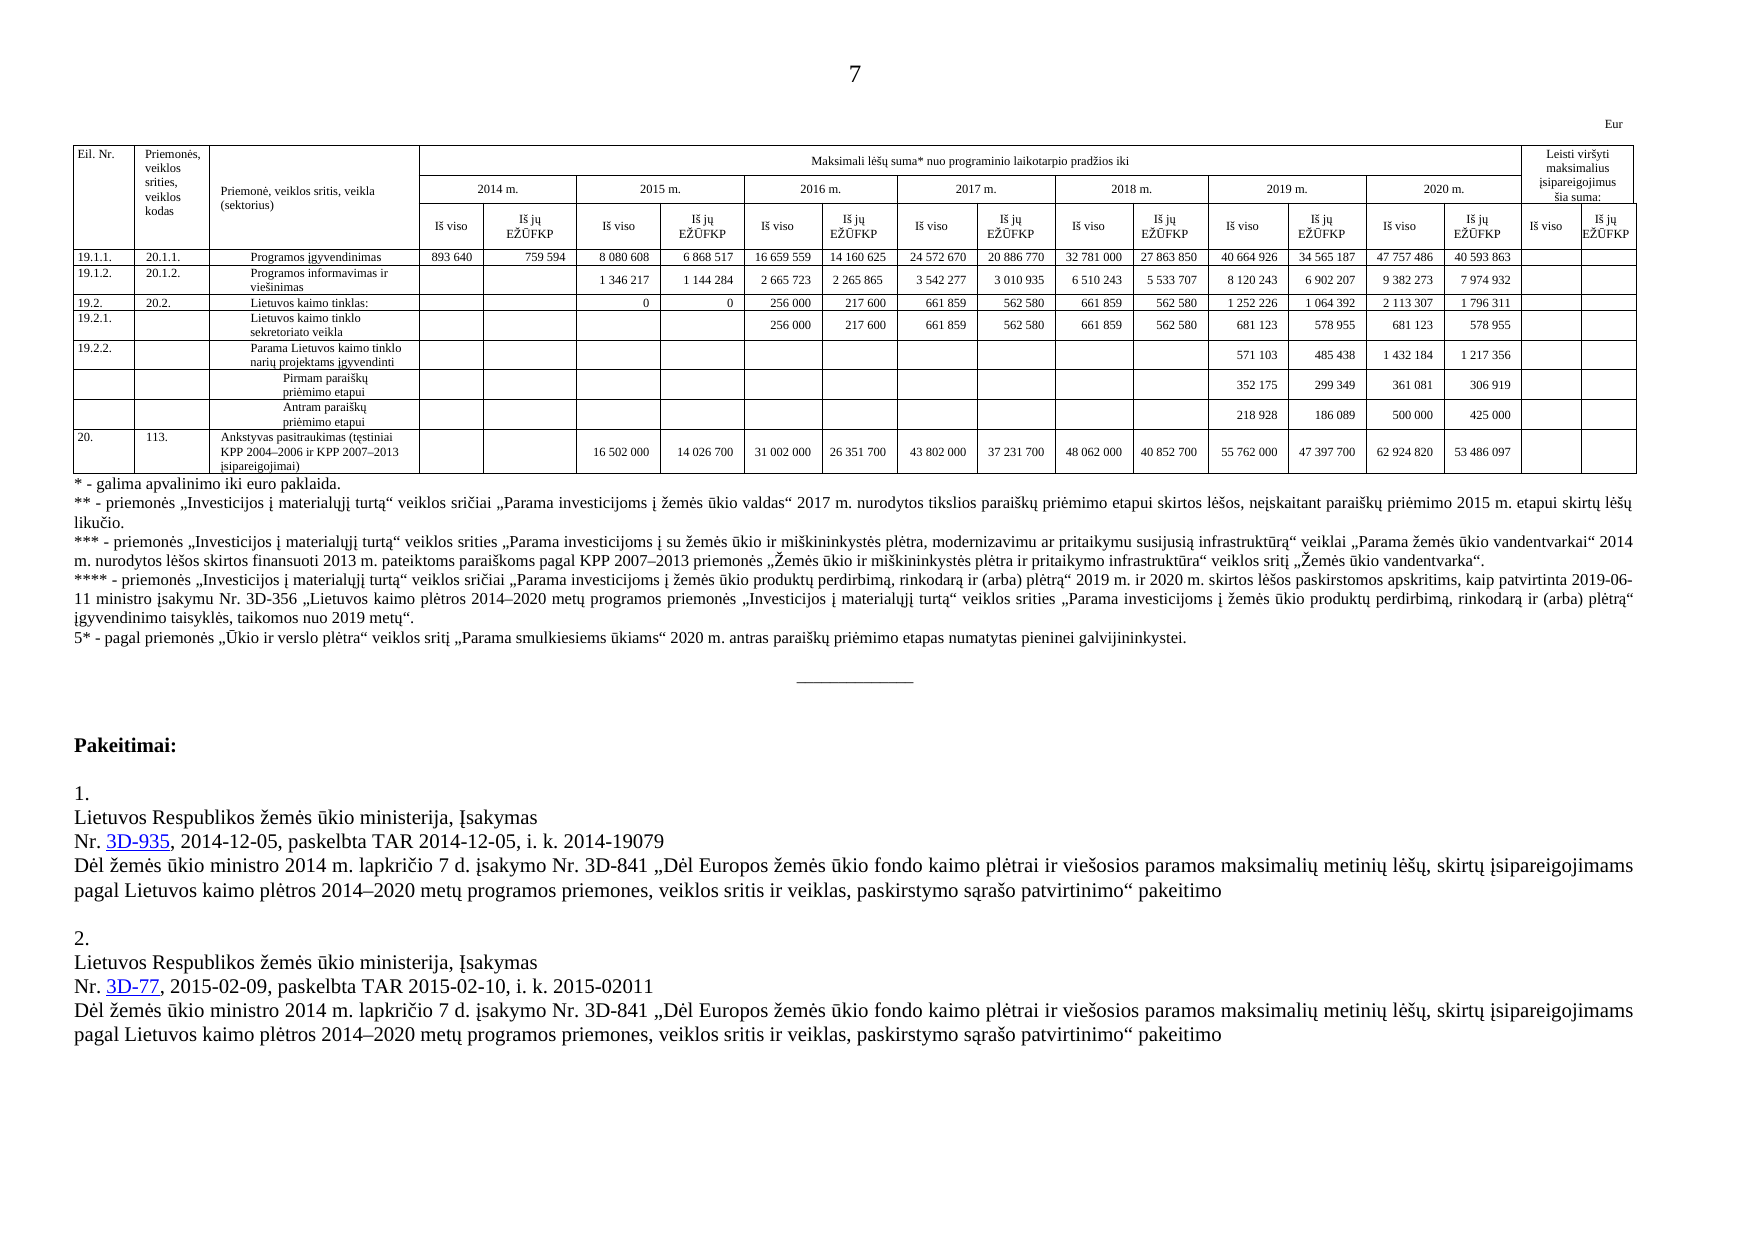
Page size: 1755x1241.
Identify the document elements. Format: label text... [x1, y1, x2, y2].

table_cell 47 757 486 [1367, 250, 1444, 264]
table_cell [74, 400, 134, 429]
table_cell Maksimali lėšų suma* nuo programinio laikotarpio pradžios iki [420, 146, 1521, 175]
table_header [1208, 117, 1288, 145]
table_cell [1522, 341, 1581, 369]
table_cell 1 796 311 [1445, 295, 1521, 310]
text ** - priemonės „Investicijos į materialųjį turtą“ veiklos sričiai „Parama investicijoms į žemės ūkio valdas“ 2017 m. nurodytos tikslios paraiškų priėmimo etapui skirtos lėšos, neįskaitant paraiškų priėmimo 2015 m. etapui skirtų lėšų likučio. [74, 493, 1636, 532]
table_cell 47 397 700 [1289, 430, 1366, 473]
table_cell [1582, 250, 1636, 264]
table_cell [577, 311, 660, 339]
table_cell [898, 341, 977, 369]
table_cell [661, 370, 744, 399]
table_cell 578 955 [1289, 311, 1366, 339]
table_cell [1582, 430, 1636, 473]
table_cell Parama Lietuvos kaimo tinklo narių projektams įgyvendinti [210, 341, 419, 369]
table_header [1289, 117, 1366, 145]
table_cell [978, 341, 1055, 369]
table_cell 43 802 000 [898, 430, 977, 473]
table_cell 2 113 307 [1367, 295, 1444, 310]
table_cell 0 [661, 295, 744, 310]
table_cell 26 351 700 [823, 430, 897, 473]
table_cell [1056, 400, 1133, 429]
table_cell 218 928 [1209, 400, 1288, 429]
table_cell [1522, 400, 1581, 429]
table_cell Lietuvos kaimo tinklo sekretoriato veikla [210, 311, 419, 339]
table_cell [661, 341, 744, 369]
table_cell 3 010 935 [978, 266, 1055, 294]
table_cell 16 502 000 [577, 430, 660, 473]
table_cell 681 123 [1367, 311, 1444, 339]
table_header [744, 117, 822, 145]
table_cell 14 026 700 [661, 430, 744, 473]
table_cell Programos įgyvendinimas [210, 250, 419, 264]
table_cell Ankstyvas pasitraukimas (tęstiniai KPP 2004–2006 ir KPP 2007–2013 įsipareigojimai) [210, 430, 419, 473]
table_cell [484, 430, 576, 473]
table_cell [898, 400, 977, 429]
table_cell [745, 370, 822, 399]
text 5* - pagal priemonės „Ūkio ir verslo plėtra“ veiklos sritį „Parama smulkiesiems ūkiams“ 2020 m. antras paraiškų priėmimo etapas numatytas pieninei galvijininkystei. [74, 627, 1636, 647]
table_cell 661 859 [898, 311, 977, 339]
table_cell 1 432 184 [1367, 341, 1444, 369]
table_header [822, 117, 897, 145]
table_cell 19.2.1. [74, 311, 134, 339]
table_cell [577, 341, 660, 369]
table_cell [420, 341, 483, 369]
text **** - priemonės „Investicijos į materialųjį turtą“ veiklos sričiai „Parama investicijoms į žemės ūkio produktų perdirbimą, rinkodarą ir (arba) plėtrą“ 2019 m. ir 2020 m. skirtos lėšos paskirstomos apskritims, kaip patvirtinta 2019-06-11 ministro įsakymu Nr. 3D-356 „Lietuvos kaimo plėtros 2014–2020 metų programos priemonės „Investicijos į materialųjį turtą“ veiklos srities „Parama investicijoms į žemės ūkio produktų perdirbimą, rinkodarą ir (arba) plėtrą“ įgyvendinimo taisyklės, taikomos nuo 2019 metų“. [74, 570, 1636, 627]
table_cell 0 [577, 295, 660, 310]
table_cell 361 081 [1367, 370, 1444, 399]
table_cell [1522, 266, 1581, 294]
table_cell 1 346 217 [577, 266, 660, 294]
table_cell 9 382 273 [1367, 266, 1444, 294]
table_cell [823, 400, 897, 429]
table_cell [484, 266, 576, 294]
table_cell 661 859 [898, 295, 977, 310]
table_header [1522, 117, 1579, 145]
table_header [1055, 117, 1133, 145]
table_cell 661 859 [1056, 311, 1133, 339]
table_cell 55 762 000 [1209, 430, 1288, 473]
table_cell 578 955 [1445, 311, 1521, 339]
table_cell 16 659 559 [745, 250, 822, 264]
table_cell [1522, 295, 1581, 310]
table_cell 186 089 [1289, 400, 1366, 429]
table_cell [1582, 341, 1636, 369]
table_cell 14 160 625 [823, 250, 897, 264]
table_cell 500 000 [1367, 400, 1444, 429]
table_cell [135, 370, 209, 399]
table_cell [1134, 400, 1208, 429]
table_header [135, 117, 209, 145]
table_header [897, 117, 977, 145]
table_cell [135, 341, 209, 369]
table_cell 485 438 [1289, 341, 1366, 369]
table_header [1444, 117, 1522, 145]
table_cell 2017 m. [898, 176, 1055, 203]
table_cell 2016 m. [745, 176, 897, 203]
table_cell [1582, 370, 1636, 399]
table_cell [1522, 430, 1581, 473]
text Pakeitimai: [74, 733, 1636, 757]
table_cell [420, 370, 483, 399]
table_cell 759 594 [484, 250, 576, 264]
text 1. [74, 781, 1636, 805]
table_cell Iš jų EŽŪFKP [978, 204, 1055, 249]
table_cell [420, 266, 483, 294]
table_cell [1582, 266, 1636, 294]
table_cell 40 593 863 [1445, 250, 1521, 264]
table_cell 6 902 207 [1289, 266, 1366, 294]
table_cell 32 781 000 [1056, 250, 1133, 264]
table_cell 2018 m. [1056, 176, 1208, 203]
table_cell 2 265 865 [823, 266, 897, 294]
table_cell 217 600 [823, 295, 897, 310]
table_cell 681 123 [1209, 311, 1288, 339]
table_cell 562 580 [978, 311, 1055, 339]
table_cell Eil. Nr. [74, 146, 134, 249]
table_cell 661 859 [1056, 295, 1133, 310]
table_cell 37 231 700 [978, 430, 1055, 473]
table_cell 217 600 [823, 311, 897, 339]
table_cell 299 349 [1289, 370, 1366, 399]
table_cell 256 000 [745, 295, 822, 310]
table_cell 20.1.1. [135, 250, 209, 264]
text *** - priemonės „Investicijos į materialųjį turtą“ veiklos srities „Parama investicijoms į su žemės ūkio ir miškininkystės plėtra, modernizavimu ar pritaikymu susijusią infrastruktūrą“ veiklai „Parama žemės ūkio vandentvarkai“ 2014 m. nurodytos lėšos skirtos finansuoti 2013 m. pateiktoms paraiškoms pagal KPP 2007–2013 priemonės „Žemės ūkio ir miškininkystės plėtra ir pritaikymo infrastruktūra“ veiklos sritį „Žemės ūkio vandentvarka“. [74, 532, 1636, 570]
table_cell [978, 370, 1055, 399]
table_cell [1134, 370, 1208, 399]
table_cell Iš jų EŽŪFKP [1445, 204, 1521, 249]
table_cell 562 580 [978, 295, 1055, 310]
text Lietuvos Respublikos žemės ūkio ministerija, Įsakymas [74, 805, 1636, 829]
table_cell 6 868 517 [661, 250, 744, 264]
table_cell [1522, 370, 1581, 399]
table_cell 1 252 226 [1209, 295, 1288, 310]
table_cell [420, 400, 483, 429]
table_cell 24 572 670 [898, 250, 977, 264]
table_cell [1056, 370, 1133, 399]
table_cell 893 640 [420, 250, 483, 264]
table_cell 571 103 [1209, 341, 1288, 369]
table_cell Lietuvos kaimo tinklas: [210, 295, 419, 310]
table_header Eur [1579, 117, 1634, 145]
table_header [419, 117, 744, 145]
table_cell [420, 295, 483, 310]
table_cell [420, 430, 483, 473]
table_cell [1522, 250, 1581, 264]
table_header [209, 117, 419, 145]
table_cell [978, 400, 1055, 429]
text Nr. 3D-77, 2015-02-09, paskelbta TAR 2015-02-10, i. k. 2015-02011 [74, 974, 1636, 998]
table_cell [1582, 295, 1636, 310]
table_cell 306 919 [1445, 370, 1521, 399]
table_cell Iš viso [1056, 204, 1133, 249]
text 2. [74, 926, 1636, 950]
table_cell 113. [135, 430, 209, 473]
table_cell 19.2. [74, 295, 134, 310]
table_cell 425 000 [1445, 400, 1521, 429]
table_cell [745, 400, 822, 429]
table_cell Iš jų EŽŪFKP [823, 204, 897, 249]
table_cell Iš jų EŽŪFKP [484, 204, 576, 249]
table_cell 352 175 [1209, 370, 1288, 399]
table_cell 20. [74, 430, 134, 473]
table_cell [661, 400, 744, 429]
table_cell Iš jų EŽŪFKP [1289, 204, 1366, 249]
table_cell 2020 m. [1367, 176, 1521, 203]
table_cell 8 080 608 [577, 250, 660, 264]
table_cell 1 064 392 [1289, 295, 1366, 310]
table_cell 31 002 000 [745, 430, 822, 473]
table_cell Iš viso [1367, 204, 1444, 249]
table_cell 20.1.2. [135, 266, 209, 294]
table_cell Iš jų EŽŪFKP [1582, 204, 1636, 249]
table_cell Leisti viršyti maksimalius įsipareigojimus šia suma: [1522, 146, 1633, 203]
table_cell 2019 m. [1209, 176, 1366, 203]
table_cell [823, 370, 897, 399]
table_cell 40 852 700 [1134, 430, 1208, 473]
table_cell 3 542 277 [898, 266, 977, 294]
table_cell [898, 370, 977, 399]
text Dėl žemės ūkio ministro 2014 m. lapkričio 7 d. įsakymo Nr. 3D-841 „Dėl Europos žemės ūkio fondo kaimo plėtrai ir viešosios paramos maksimalių metinių lėšų, skirtų įsipareigojimams pagal Lietuvos kaimo plėtros 2014–2020 metų programos priemones, veiklos sritis ir veiklas, paskirstymo sąrašo patvirtinimo“ pakeitimo [74, 998, 1636, 1046]
table_header [1133, 117, 1208, 145]
table_cell [420, 311, 483, 339]
table_cell Priemonė, veiklos sritis, veikla (sektorius) [210, 146, 419, 249]
table_cell 40 664 926 [1209, 250, 1288, 264]
table_cell [661, 311, 744, 339]
table_cell Iš viso [1209, 204, 1288, 249]
table_cell [1056, 341, 1133, 369]
text Lietuvos Respublikos žemės ūkio ministerija, Įsakymas [74, 950, 1636, 974]
table_cell 19.2.2. [74, 341, 134, 369]
text * - galima apvalinimo iki euro paklaida. [74, 474, 1636, 493]
table_cell 62 924 820 [1367, 430, 1444, 473]
table_cell 562 580 [1134, 311, 1208, 339]
table_cell [484, 311, 576, 339]
table_cell Iš jų EŽŪFKP [661, 204, 744, 249]
table_header [978, 117, 1055, 145]
table_cell [1134, 341, 1208, 369]
table_cell 19.1.1. [74, 250, 134, 264]
table_cell [577, 400, 660, 429]
table_cell 20.2. [135, 295, 209, 310]
table_cell [577, 370, 660, 399]
table_cell [74, 370, 134, 399]
table_cell 8 120 243 [1209, 266, 1288, 294]
table_cell [135, 400, 209, 429]
table_cell Pirmam paraiškų priėmimo etapui [210, 370, 419, 399]
table_cell 2014 m. [420, 176, 576, 203]
table_cell [484, 341, 576, 369]
table_cell 256 000 [745, 311, 822, 339]
table_cell Iš jų EŽŪFKP [1134, 204, 1208, 249]
table_cell 53 486 097 [1445, 430, 1521, 473]
table_cell 7 974 932 [1445, 266, 1521, 294]
table_cell [1582, 311, 1636, 339]
table_header [1366, 117, 1444, 145]
table_cell [1582, 400, 1636, 429]
table_cell Iš viso [420, 204, 483, 249]
table_cell 2 665 723 [745, 266, 822, 294]
table_cell [745, 341, 822, 369]
table_cell [484, 295, 576, 310]
table_header [74, 117, 134, 145]
table_cell 6 510 243 [1056, 266, 1133, 294]
table_cell 562 580 [1134, 295, 1208, 310]
table_cell Iš viso [745, 204, 822, 249]
table_cell 34 565 187 [1289, 250, 1366, 264]
text Nr. 3D-935, 2014-12-05, paskelbta TAR 2014-12-05, i. k. 2014-19079 [74, 829, 1636, 853]
table_cell 48 062 000 [1056, 430, 1133, 473]
table_cell [484, 400, 576, 429]
table_cell Antram paraiškų priėmimo etapui [210, 400, 419, 429]
table_cell Programos informavimas ir viešinimas [210, 266, 419, 294]
table_cell 5 533 707 [1134, 266, 1208, 294]
table_cell Iš viso [577, 204, 660, 249]
table_cell 1 217 356 [1445, 341, 1521, 369]
text Dėl žemės ūkio ministro 2014 m. lapkričio 7 d. įsakymo Nr. 3D-841 „Dėl Europos žemės ūkio fondo kaimo plėtrai ir viešosios paramos maksimalių metinių lėšų, skirtų įsipareigojimams pagal Lietuvos kaimo plėtros 2014–2020 metų programos priemones, veiklos sritis ir veiklas, paskirstymo sąrašo patvirtinimo“ pakeitimo [74, 853, 1636, 902]
table_cell 2015 m. [577, 176, 744, 203]
table_cell [1522, 311, 1581, 339]
table_cell 27 863 850 [1134, 250, 1208, 264]
table_cell 20 886 770 [978, 250, 1055, 264]
table_cell [484, 370, 576, 399]
table_cell [135, 311, 209, 339]
text ______________ [74, 666, 1636, 685]
table_cell 1 144 284 [661, 266, 744, 294]
table_cell Iš viso [898, 204, 977, 249]
table_cell Priemonės, veiklos srities, veiklos kodas [135, 146, 209, 249]
table_cell Iš viso [1522, 204, 1581, 249]
table_cell [823, 341, 897, 369]
table_cell 19.1.2. [74, 266, 134, 294]
